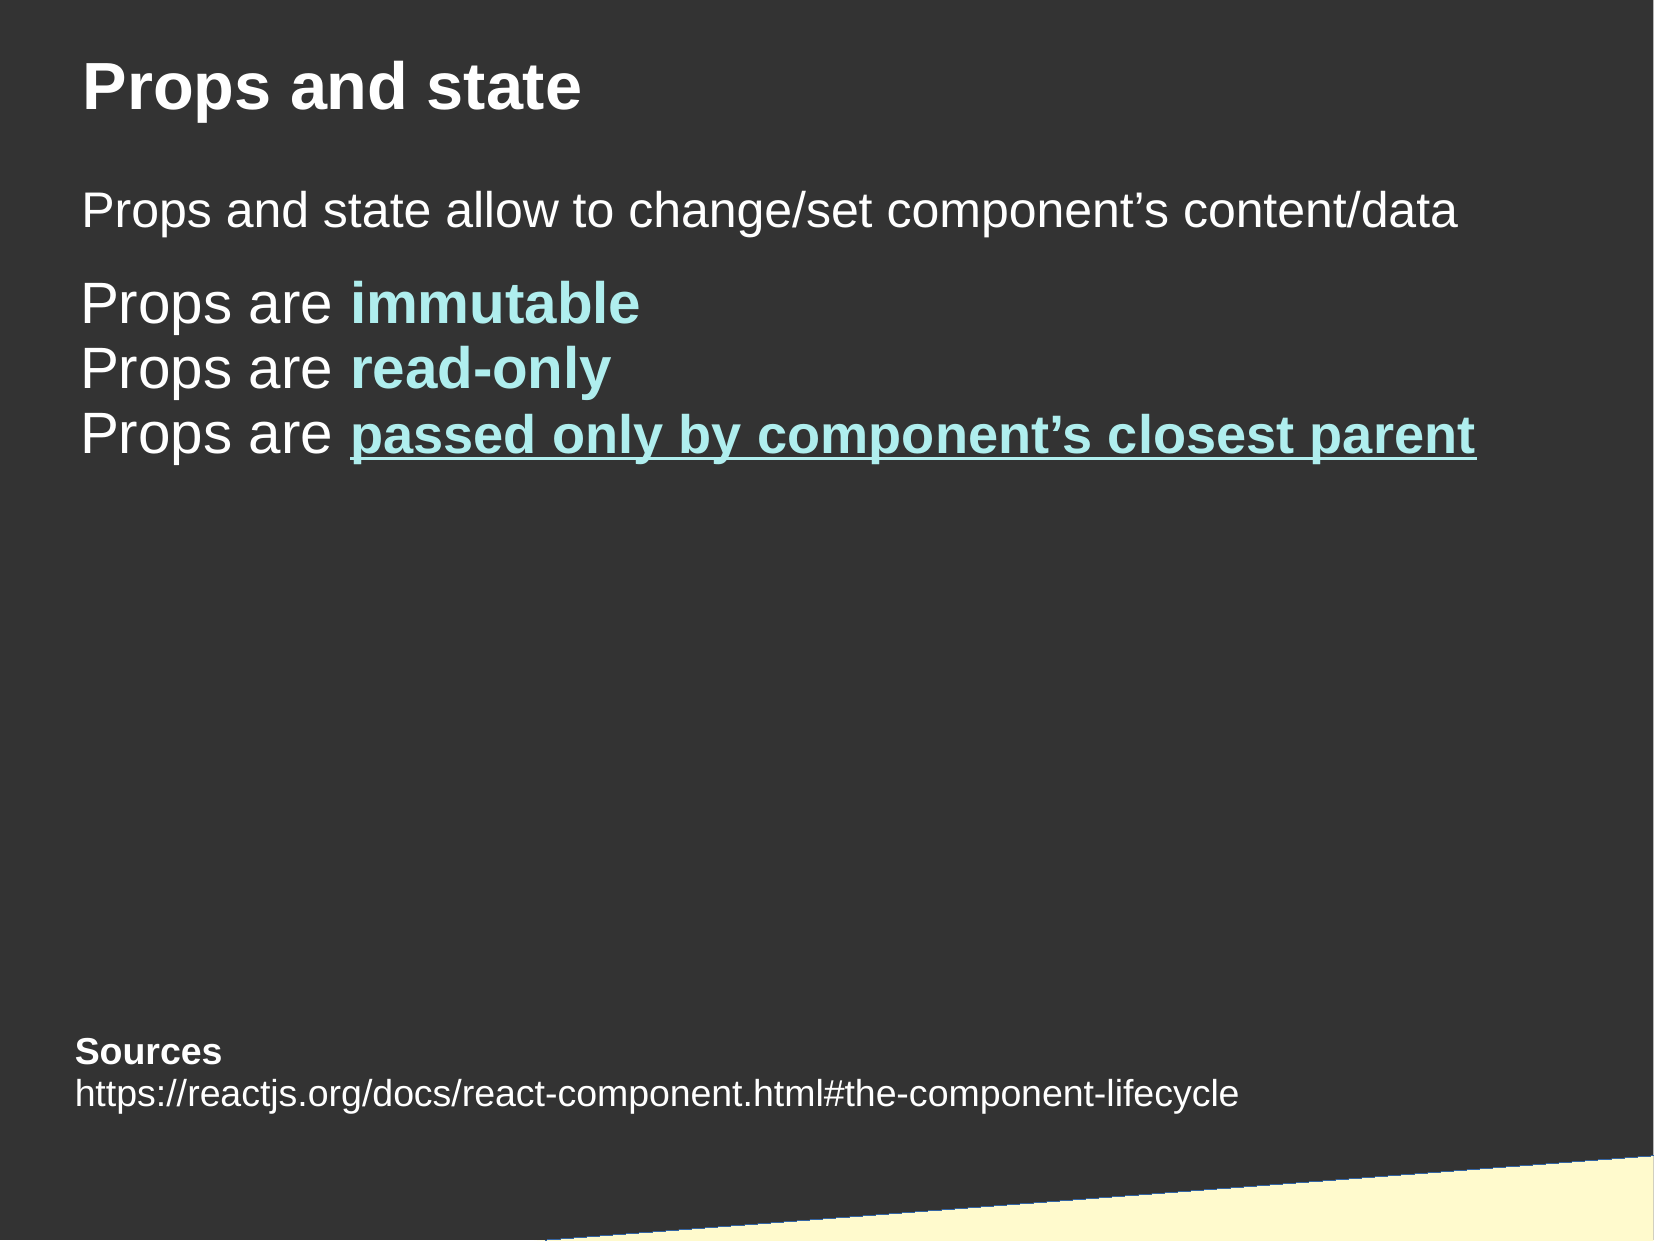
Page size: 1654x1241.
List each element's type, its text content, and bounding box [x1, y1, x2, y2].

title Props and state [82, 49, 1571, 257]
text_box [533, 1155, 1654, 1241]
text_box Sources https://reactjs.org/docs/react-component.html#the-component-lifecycle [60, 1023, 1546, 1241]
title Props are immutable Props are read-only Props are passed only by component’s closest parent [80, 271, 1653, 738]
title Props and state allow to change/set component’s content/data [81, 182, 1546, 271]
